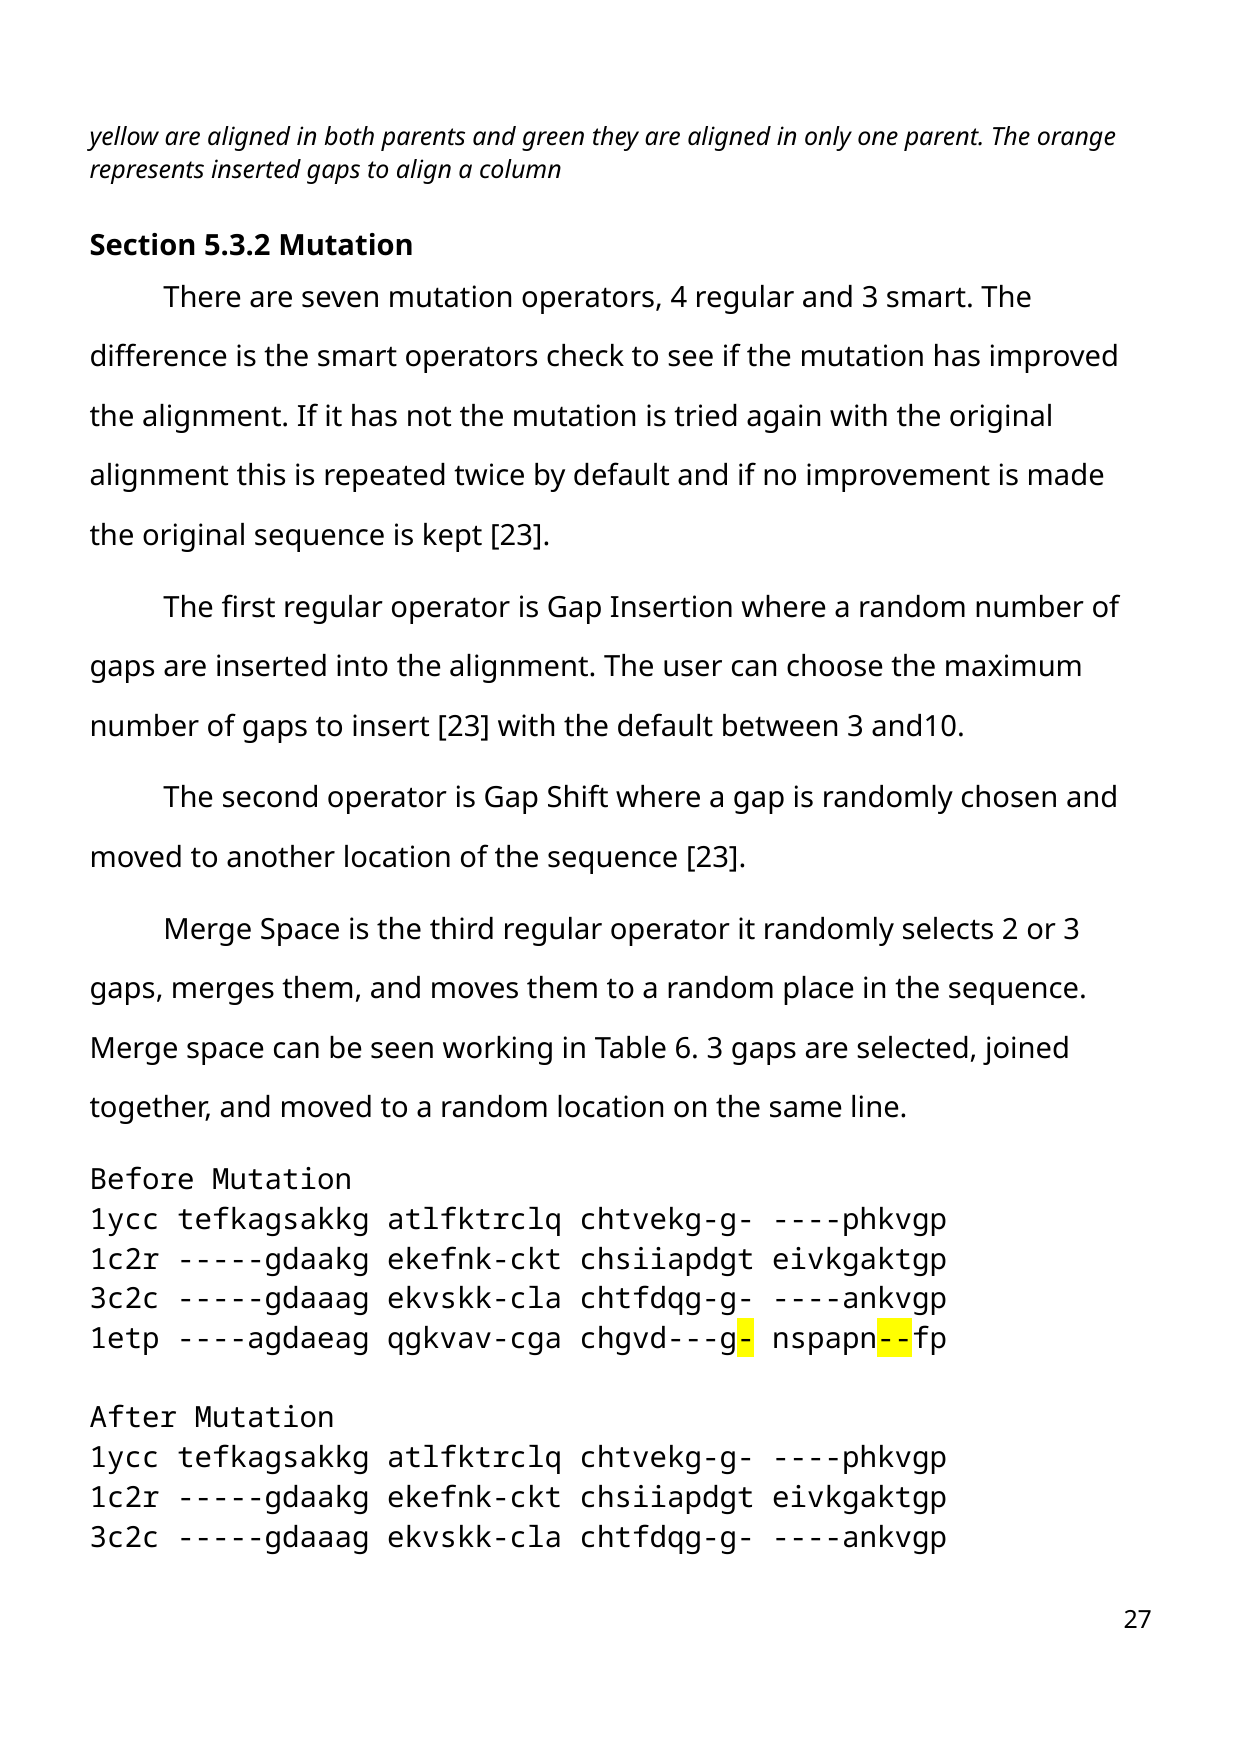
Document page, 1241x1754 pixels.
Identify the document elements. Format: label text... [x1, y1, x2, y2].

text The first regular operator is Gap Insertion where a random number of gaps are inserted into the alignment. The user can choose the maximum number of gaps to insert [23] with the default between 3 and10. [89, 586, 1152, 744]
text The second operator is Gap Shift where a gap is randomly chosen and moved to another location of the sequence [23]. [89, 777, 1152, 876]
subtitle Section 5.3.2 Mutation [89, 224, 1152, 263]
text There are seven mutation operators, 4 regular and 3 smart. The difference is the smart operators check to see if the mutation has improved the alignment. If it has not the mutation is tried again with the original alignment this is repeated twice by default and if no improvement is made the original sequence is kept [23]. [89, 276, 1152, 553]
text yellow are aligned in both parents and green they are aligned in only one parent. The orange represents inserted gaps to align a column [89, 118, 1152, 186]
table_header Before Mutation 1ycc tefkagsakkg atlfktrclq chtvekg-g- ----phkvgp 1c2r -----gdaakg ekefnk-ckt chsiiapdgt eivkgaktgp 3c2c -----gdaaag ekvskk-cla chtfdqg-g- ----ankvgp 1etp ----agdaeag qgkvav-cga chgvd---g- nspapn--fp After Mutation 1ycc tefkagsakkg atlfktrclq chtvekg-g- ----phkvgp 1c2r -----gdaakg ekefnk-ckt chsiiapdgt eivkgaktgp 3c2c -----gdaaag ekvskk-cla chtfdqg-g- ----ankvgp [89, 1159, 1152, 1556]
text Merge Space is the third regular operator it randomly selects 2 or 3 gaps, merges them, and moves them to a random place in the sequence. Merge space can be seen working in Table 6. 3 gaps are selected, joined together, and moved to a random location on the same line. [89, 908, 1152, 1126]
